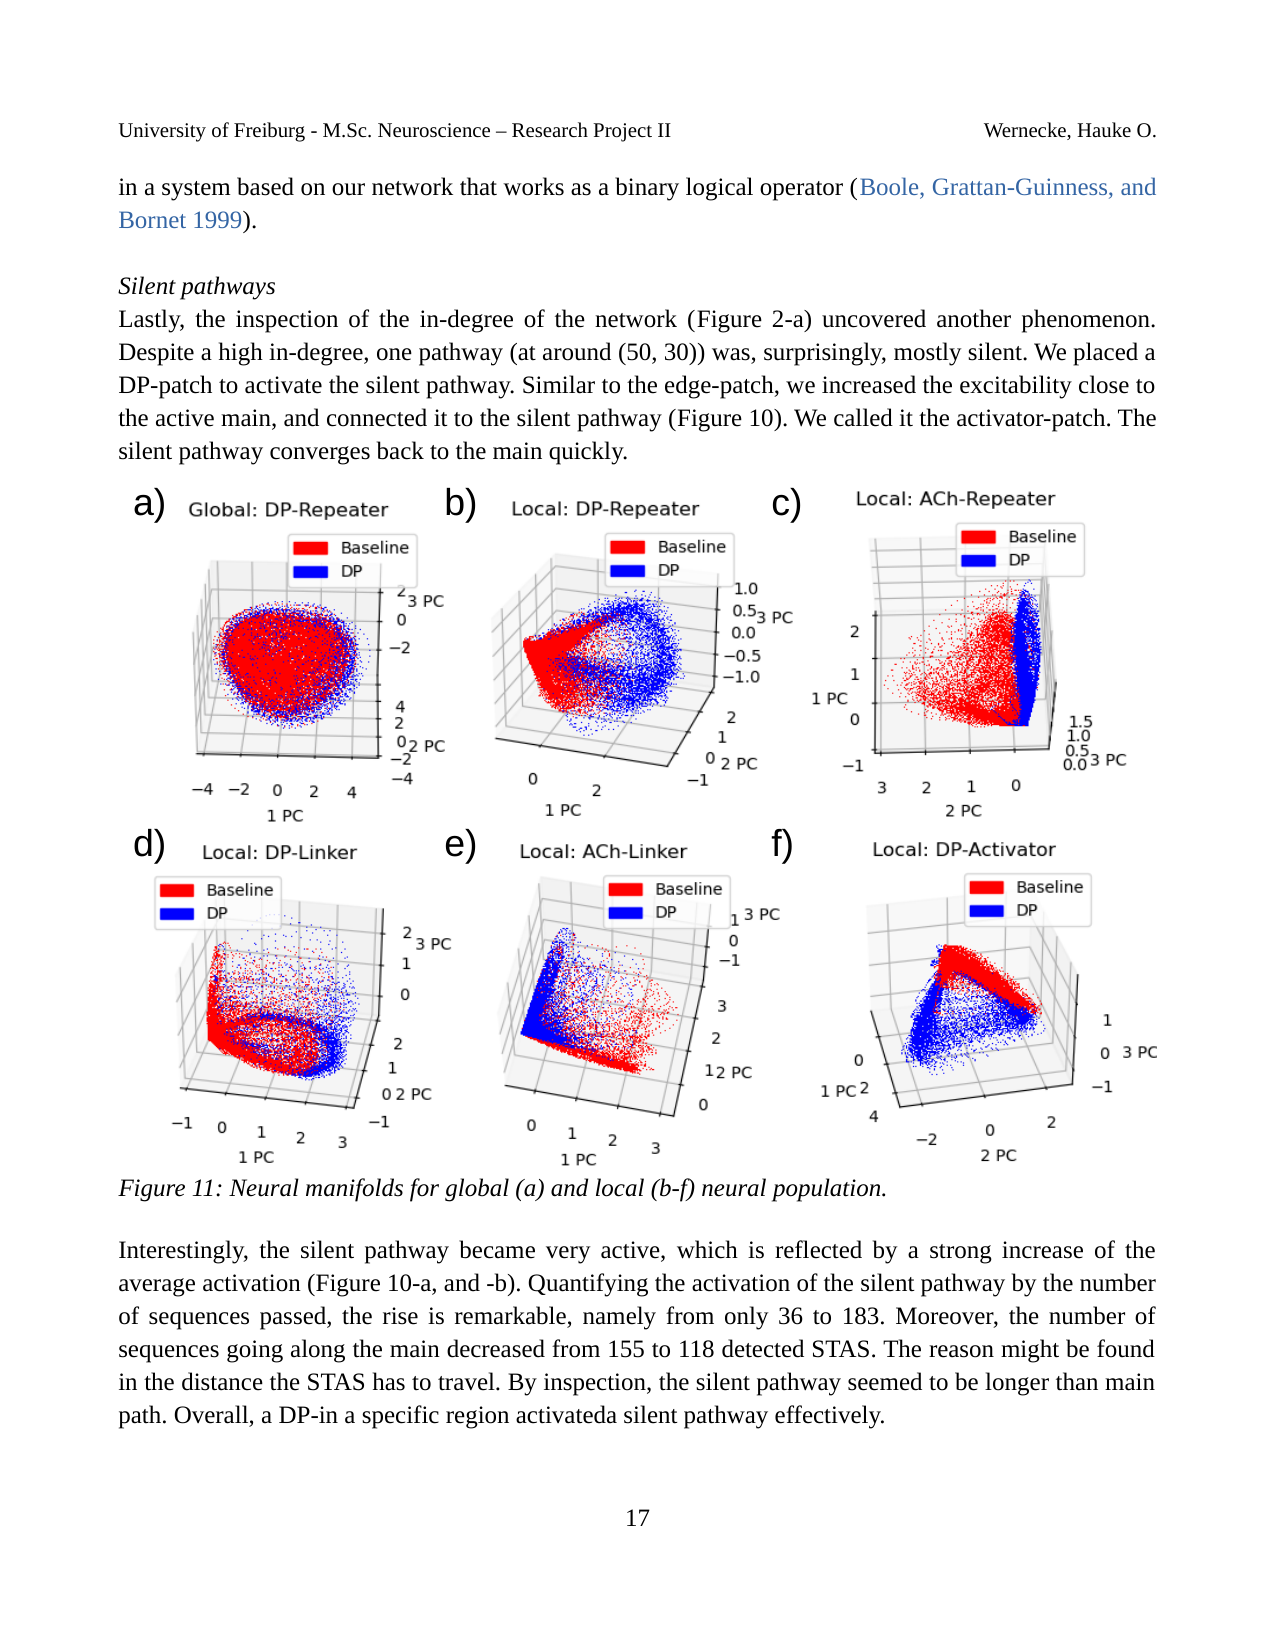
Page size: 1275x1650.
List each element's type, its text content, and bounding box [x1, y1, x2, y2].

text Silent pathways [118, 271, 1157, 299]
text Interestingly, the silent pathway became very active, which is reflected by a strong increase of the average activation (Figure 10-a, and -b). Quantifying the activation of the silent pathway by the number of sequences passed, the rise is remarkable, namely from only 36 to 183. Moreover, the number of sequences going along the main decreased from 155 to 118 detected STAS. The reason might be found in the distance the STAS has to travel. By inspection, the silent pathway seemed to be longer than main path. Overall, a DP-in a specific region activateda silent pathway effectively. [118, 1231, 1157, 1429]
text [118, 469, 1172, 486]
picture [143, 473, 1158, 1171]
text in a system based on our network that works as a binary logical operator (Boole, Grattan-Guinness, and Bornet 1999). [118, 172, 1157, 233]
text Lastly, the inspection of the in-degree of the network (Figure 2-a) uncovered another phenomenon. Despite a high in-degree, one pathway (at around (50, 30)) was, surprisingly, mostly silent. We placed a DP-patch to activate the silent pathway. Similar to the edge-patch, we increased the excitability close to the active main, and connected it to the silent pathway (Figure 10). We called it the activator-patch. The silent pathway converges back to the main quickly. [118, 304, 1157, 464]
picture [143, 838, 148, 854]
text Figure 11: Neural manifolds for global (a) and local (b-f) neural population. [118, 1171, 1172, 1231]
